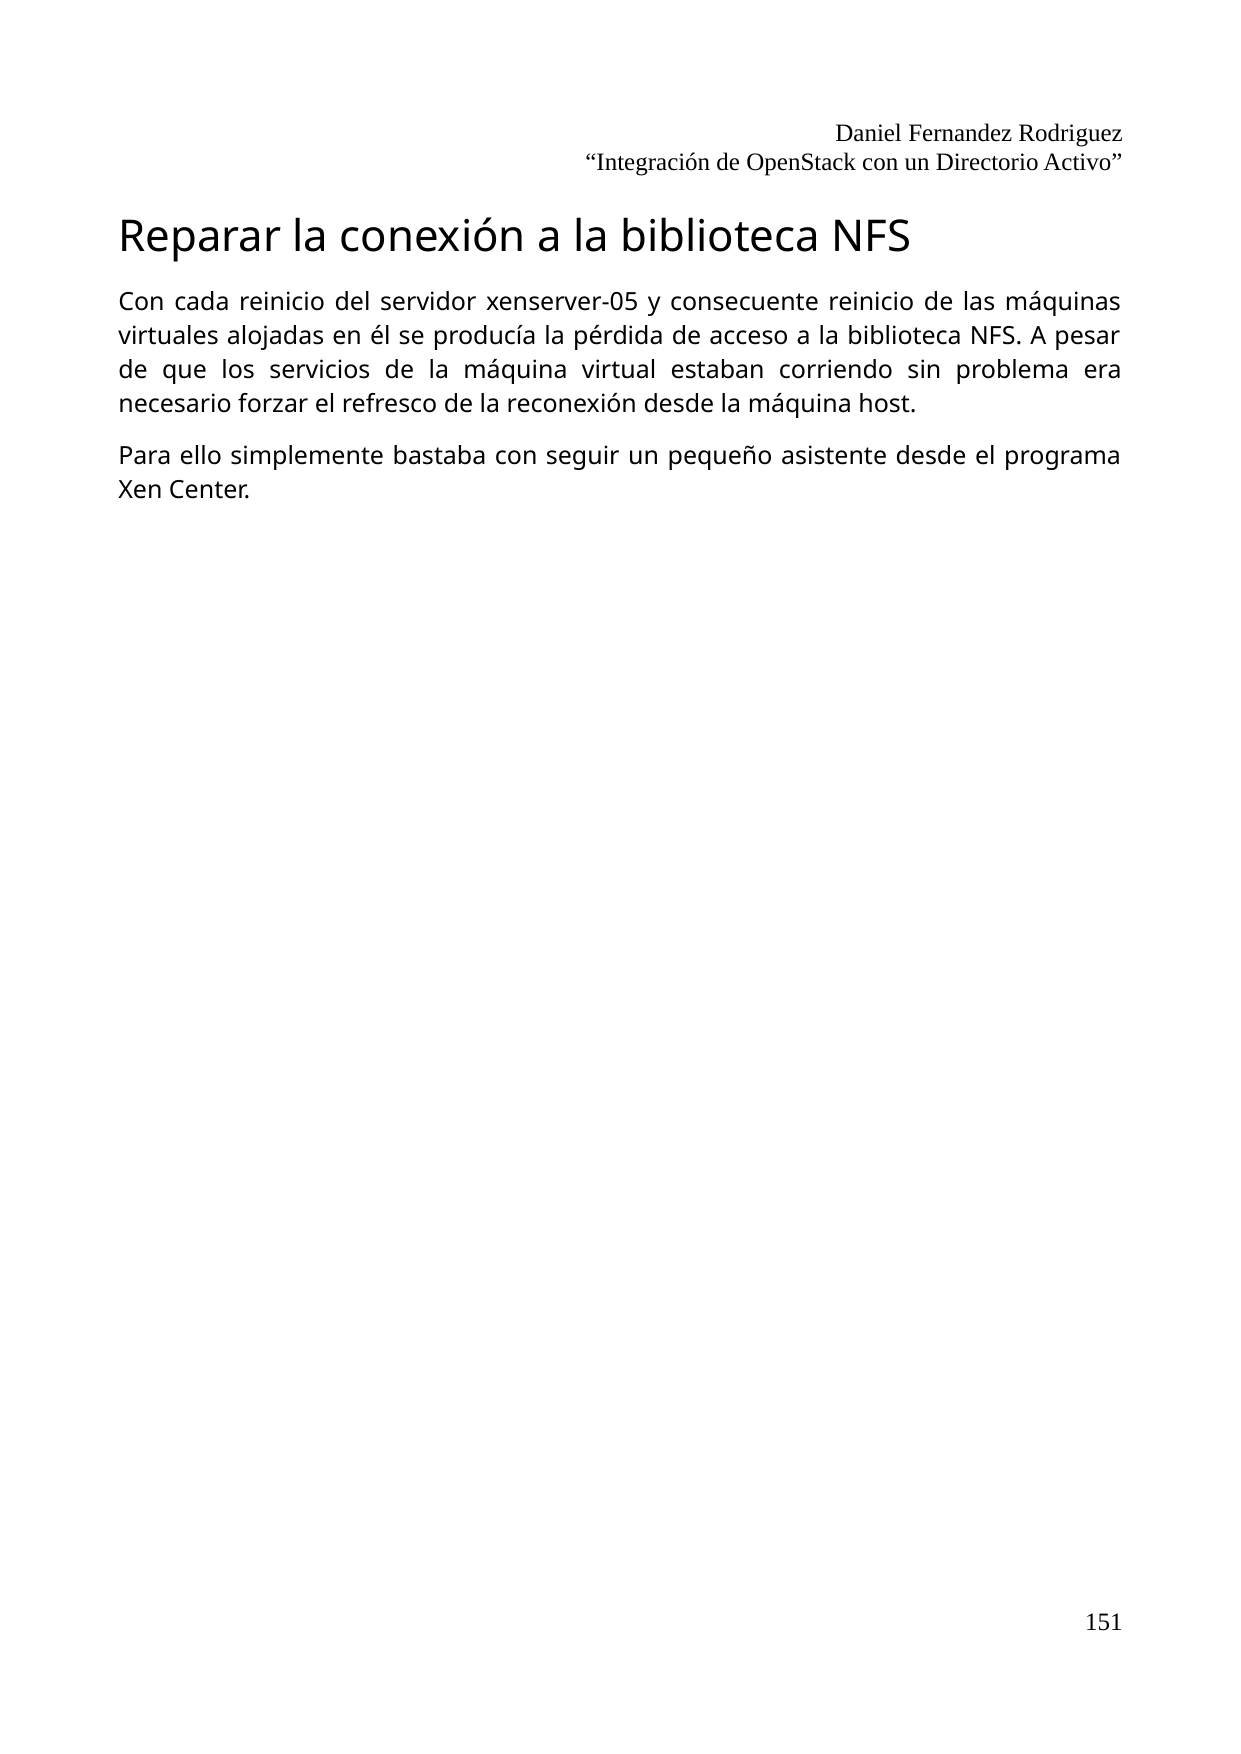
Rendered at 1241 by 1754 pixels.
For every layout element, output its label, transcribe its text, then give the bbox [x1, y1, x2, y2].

text Con cada reinicio del servidor xenserver-05 y consecuente reinicio de las máquinas virtuales alojadas en él se producía la pérdida de acceso a la biblioteca NFS. A pesar de que los servicios de la máquina virtual estaban corriendo sin problema era necesario forzar el refresco de la reconexión desde la máquina host. [118, 283, 1122, 419]
text Para ello simplemente bastaba con seguir un pequeño asistente desde el programa Xen Center. [118, 437, 1122, 506]
subtitle Reparar la conexión a la biblioteca NFS [118, 205, 1122, 265]
